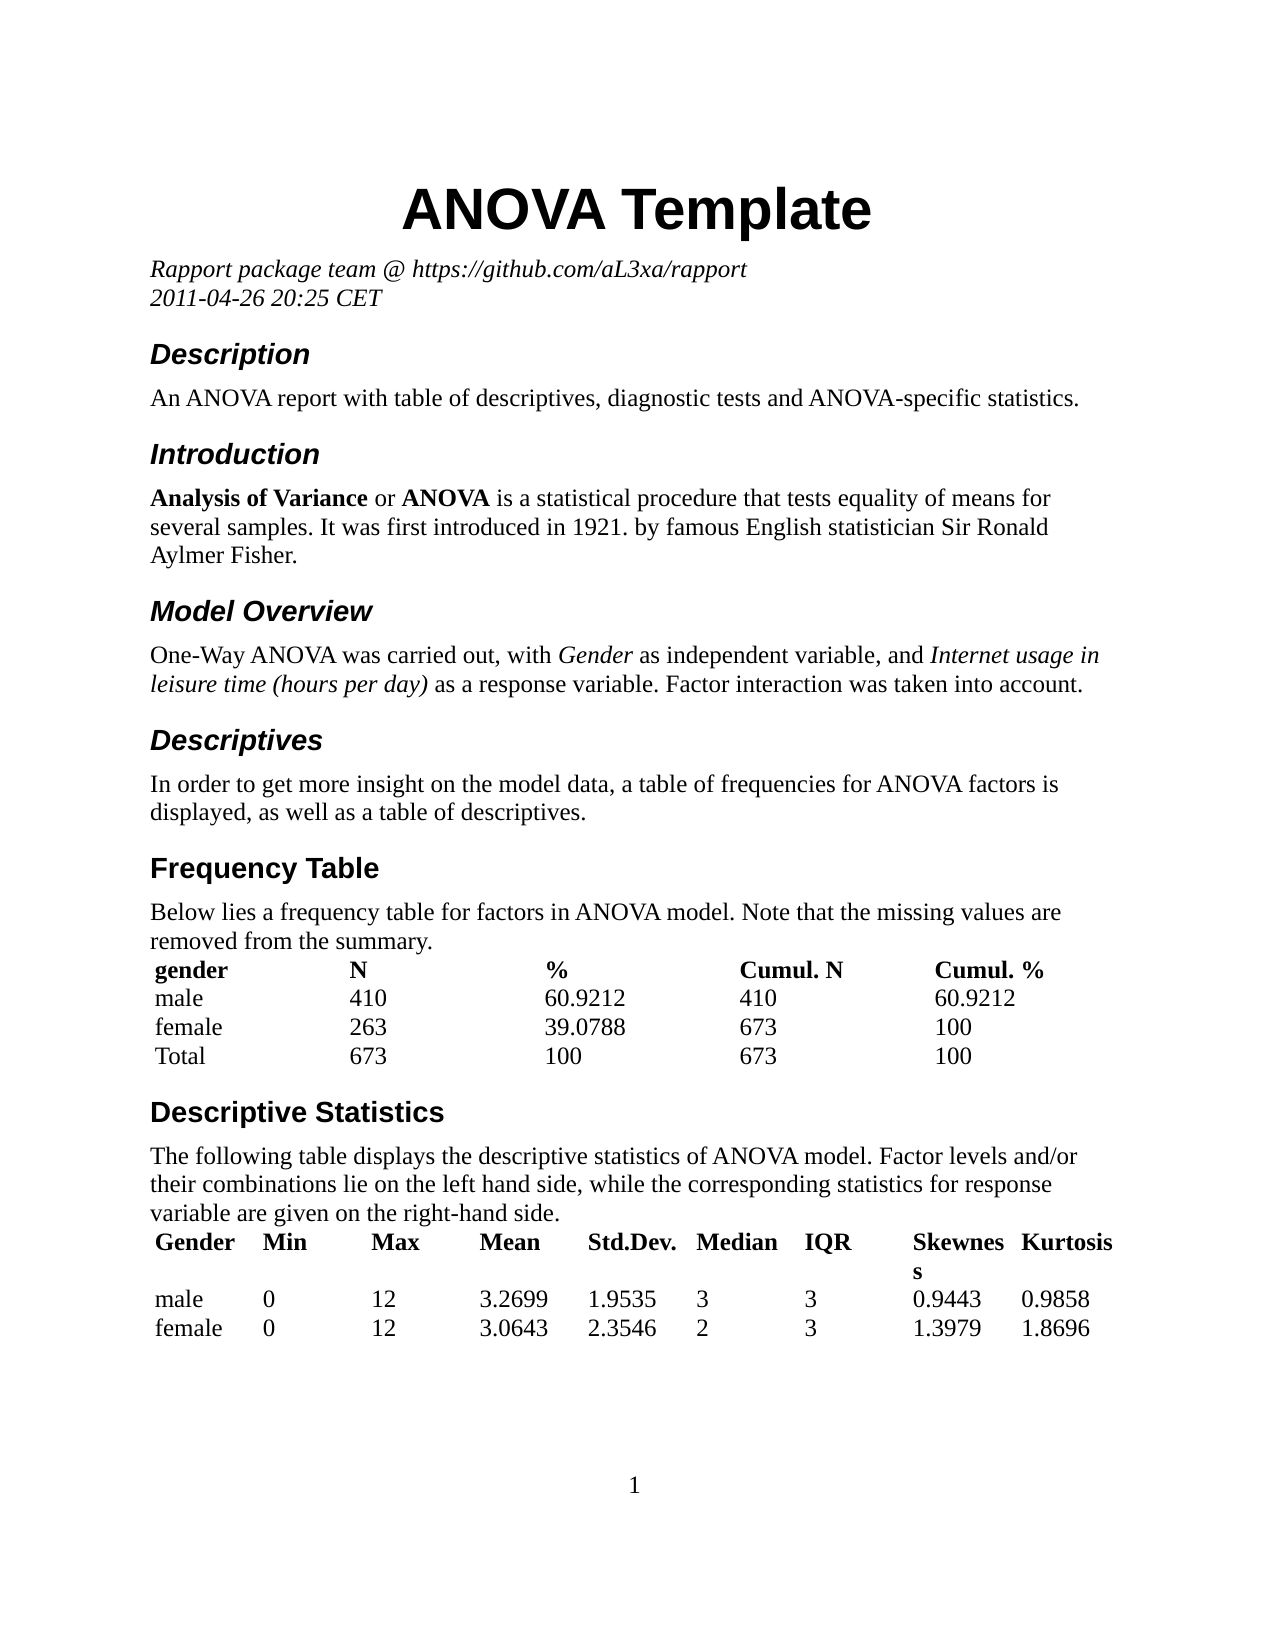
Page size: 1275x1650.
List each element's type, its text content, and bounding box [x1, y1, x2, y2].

table_header Std.Dev. [583, 1227, 692, 1284]
subtitle Description [150, 337, 1125, 371]
table_cell 3.0643 [475, 1313, 583, 1342]
table_header Cumul. % [930, 955, 1125, 983]
table_header Mean [475, 1227, 583, 1284]
subtitle Introduction [150, 437, 1125, 470]
table_cell female [150, 1012, 345, 1041]
subtitle Descriptives [150, 723, 1125, 756]
table_cell 100 [930, 1012, 1125, 1041]
table_cell 3 [692, 1285, 800, 1313]
text In order to get more insight on the model data, a table of frequencies for ANOVA factors is displayed, as well as a table of descriptives. [150, 769, 1125, 826]
table_cell 410 [345, 984, 540, 1012]
table_cell Total [150, 1041, 345, 1070]
table_header Min [258, 1227, 367, 1284]
text Below lies a frequency table for factors in ANOVA model. Note that the missing values are removed from the summary. [150, 897, 1125, 955]
table_cell 2 [692, 1313, 800, 1342]
table_cell 3.2699 [475, 1285, 583, 1313]
table_cell 1.3979 [908, 1313, 1017, 1342]
table_cell 60.9212 [930, 984, 1125, 1012]
text An ANOVA report with table of descriptives, diagnostic tests and ANOVA-specific statistics. [150, 383, 1125, 412]
subtitle Model Overview [150, 594, 1125, 628]
subtitle Descriptive Statistics [150, 1095, 1125, 1128]
table_cell 0 [258, 1313, 367, 1342]
subtitle Frequency Table [150, 851, 1125, 885]
table_cell 1.9535 [583, 1285, 692, 1313]
table_cell 673 [345, 1041, 540, 1070]
table_header Skewness [908, 1227, 1017, 1284]
table_cell female [150, 1313, 258, 1342]
table_cell 673 [735, 1041, 930, 1070]
table_cell 39.0788 [540, 1012, 735, 1041]
table_cell 1.8696 [1017, 1313, 1125, 1342]
table_cell 0 [258, 1285, 367, 1313]
table_cell 3 [800, 1313, 908, 1342]
table_cell 100 [930, 1041, 1125, 1070]
table_header IQR [800, 1227, 908, 1284]
text Analysis of Variance or ANOVA is a statistical procedure that tests equality of means for several samples. It was first introduced in 1921. by famous English statistician Sir Ronald Aylmer Fisher. [150, 483, 1125, 569]
table_cell 12 [367, 1285, 475, 1313]
table_cell 673 [735, 1012, 930, 1041]
table_cell 0.9858 [1017, 1285, 1125, 1313]
text The following table displays the descriptive statistics of ANOVA model. Factor levels and/or their combinations lie on the left hand side, while the corresponding statistics for response variable are given on the right-hand side. [150, 1141, 1125, 1227]
table_cell 12 [367, 1313, 475, 1342]
table_header Kurtosis [1017, 1227, 1125, 1284]
table_cell male [150, 1285, 258, 1313]
table_cell male [150, 984, 345, 1012]
title ANOVA Template [150, 175, 1125, 242]
table_cell 263 [345, 1012, 540, 1041]
table_cell 100 [540, 1041, 735, 1070]
table_header N [345, 955, 540, 983]
table_header % [540, 955, 735, 983]
text One-Way ANOVA was carried out, with Gender as independent variable, and Internet usage in leisure time (hours per day) as a response variable. Factor interaction was taken into account. [150, 640, 1125, 698]
table_header Median [692, 1227, 800, 1284]
text 2011-04-26 20:25 CET [150, 283, 1125, 312]
table_cell 3 [800, 1285, 908, 1313]
table_header gender [150, 955, 345, 983]
table_header Gender [150, 1227, 258, 1284]
text Rapport package team @ https://github.com/aL3xa/rapport [150, 254, 1125, 283]
table_cell 410 [735, 984, 930, 1012]
table_cell 0.9443 [908, 1285, 1017, 1313]
table_header Cumul. N [735, 955, 930, 983]
table_cell 2.3546 [583, 1313, 692, 1342]
table_cell 60.9212 [540, 984, 735, 1012]
table_header Max [367, 1227, 475, 1284]
